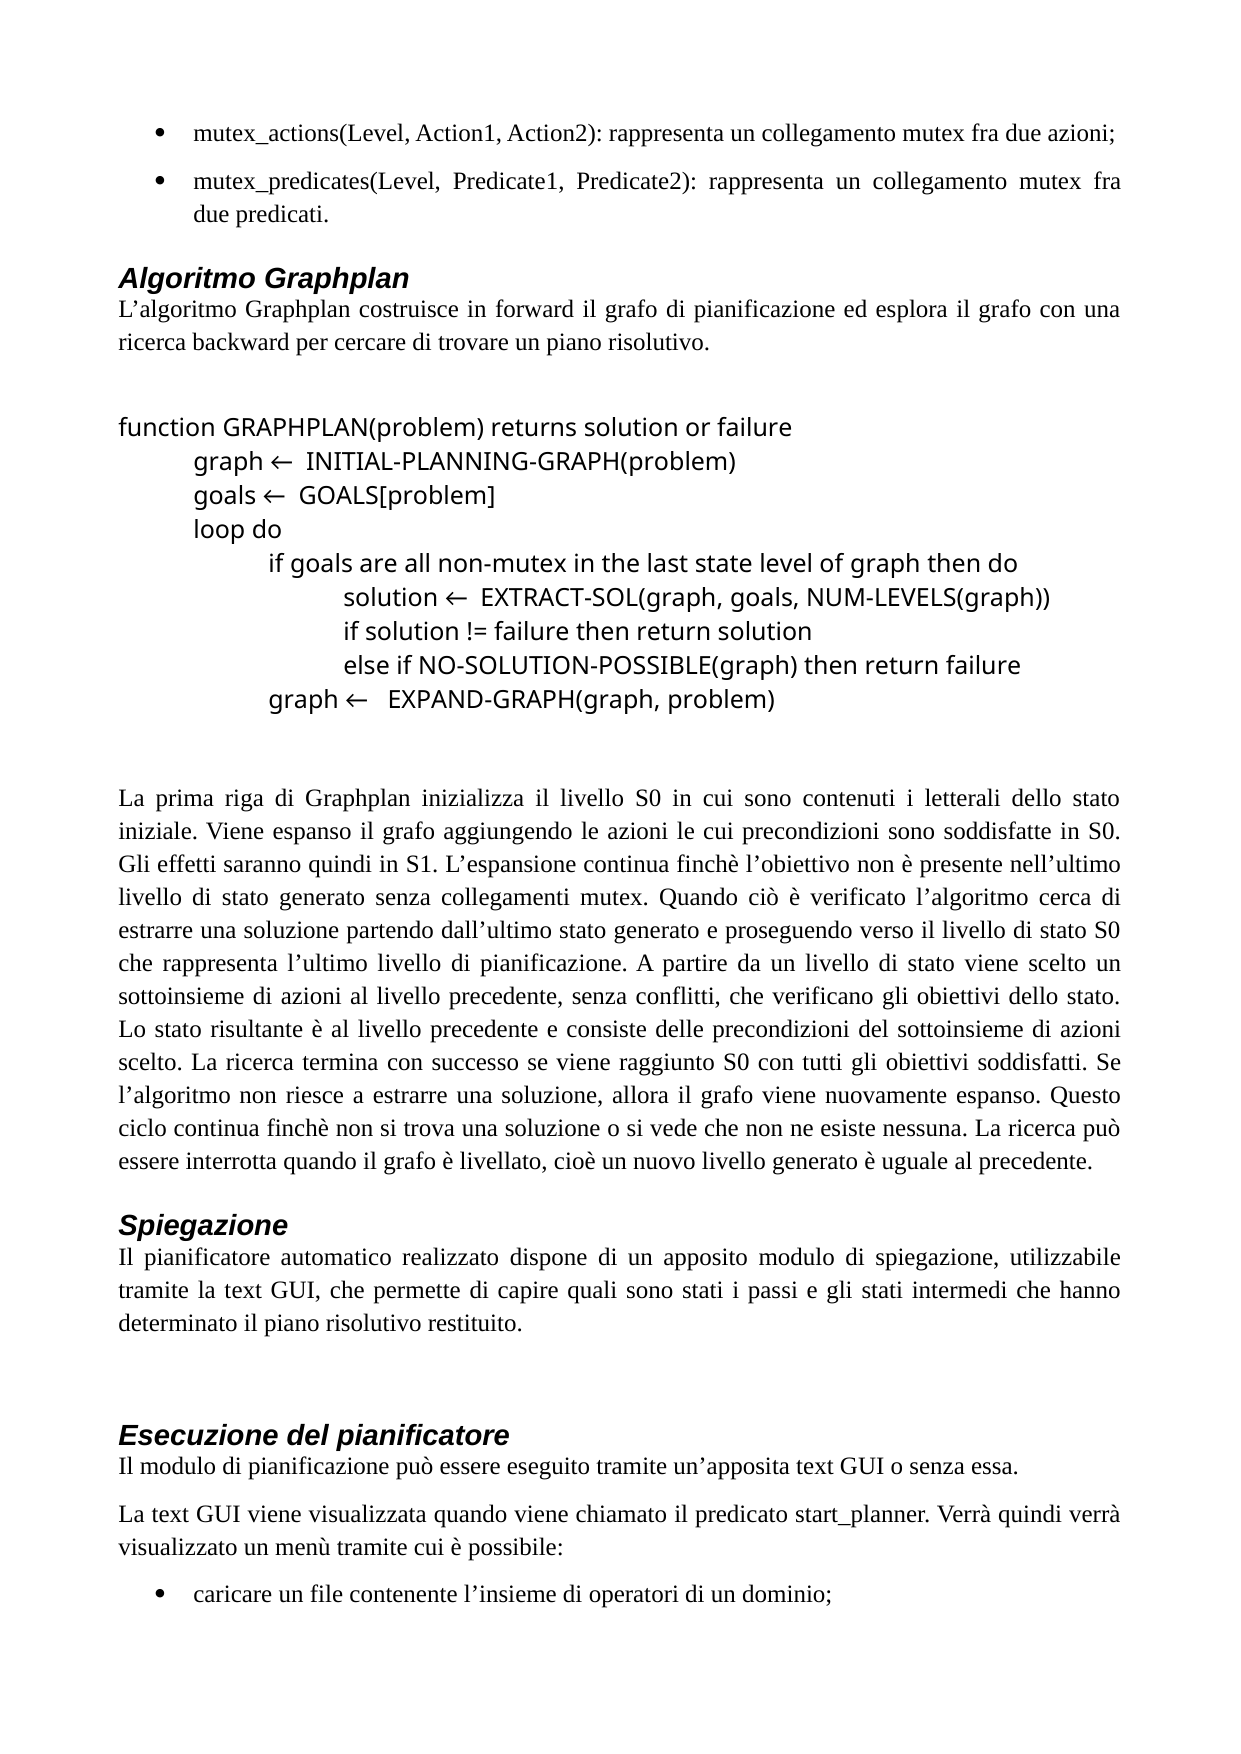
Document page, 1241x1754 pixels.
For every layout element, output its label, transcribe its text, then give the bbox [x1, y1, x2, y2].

text goals ← GOALS[problem] [118, 477, 1122, 511]
subtitle Spiegazione [118, 1208, 1122, 1242]
text L’algoritmo Graphplan costruisce in forward il grafo di pianificazione ed esplora il grafo con una ricerca backward per cercare di trovare un piano risolutivo. [118, 294, 1122, 356]
text graph ← EXPAND-GRAPH(graph, problem) [193, 682, 1122, 716]
text graph ← INITIAL-PLANNING-GRAPH(problem) [118, 443, 1122, 477]
text function GRAPHPLAN(problem) returns solution or failure [118, 409, 1122, 443]
text else if NO-SOLUTION-POSSIBLE(graph) then return failure [268, 648, 1122, 682]
list mutex_actions(Level, Action1, Action2): rappresenta un collegamento mutex fra due azioni; [156, 118, 1122, 147]
text loop do [118, 511, 1122, 545]
text if solution != failure then return solution [268, 613, 1122, 648]
list caricare un file contenente l’insieme di operatori di un dominio; [156, 1579, 1122, 1608]
list mutex_predicates(Level, Predicate1, Predicate2): rappresenta un collegamento mutex fra due predicati. [156, 166, 1122, 227]
text La text GUI viene visualizzata quando viene chiamato il predicato start_planner. Verrà quindi verrà visualizzato un menù tramite cui è possibile: [118, 1499, 1122, 1561]
text Il modulo di pianificazione può essere eseguito tramite un’apposita text GUI o senza essa. [118, 1451, 1122, 1480]
subtitle Algoritmo Graphplan [118, 261, 1122, 294]
text La prima riga di Graphplan inizializza il livello S0 in cui sono contenuti i letterali dello stato iniziale. Viene espanso il grafo aggiungendo le azioni le cui precondizioni sono soddisfatte in S0. Gli effetti saranno quindi in S1. L’espansione continua finchè l’obiettivo non è presente nell’ultimo livello di stato generato senza collegamenti mutex. Quando ciò è verificato l’algoritmo cerca di estrarre una soluzione partendo dall’ultimo stato generato e proseguendo verso il livello di stato S0 che rappresenta l’ultimo livello di pianificazione. A partire da un livello di stato viene scelto un sottoinsieme di azioni al livello precedente, senza conflitti, che verificano gli obiettivi dello stato. Lo stato risultante è al livello precedente e consiste delle precondizioni del sottoinsieme di azioni scelto. La ricerca termina con successo se viene raggiunto S0 con tutti gli obiettivi soddisfatti. Se l’algoritmo non riesce a estrarre una soluzione, allora il grafo viene nuovamente espanso. Questo ciclo continua finchè non si trova una soluzione o si vede che non ne esiste nessuna. La ricerca può essere interrotta quando il grafo è livellato, cioè un nuovo livello generato è uguale al precedente. [118, 783, 1122, 1175]
subtitle Esecuzione del pianificatore [118, 1418, 1122, 1451]
text if goals are all non-mutex in the last state level of graph then do [193, 545, 1122, 579]
text solution ← EXTRACT-SOL(graph, goals, NUM-LEVELS(graph)) [268, 579, 1122, 613]
text Il pianificatore automatico realizzato dispone di un apposito modulo di spiegazione, utilizzabile tramite la text GUI, che permette di capire quali sono stati i passi e gli stati intermedi che hanno determinato il piano risolutivo restituito. [118, 1242, 1122, 1337]
